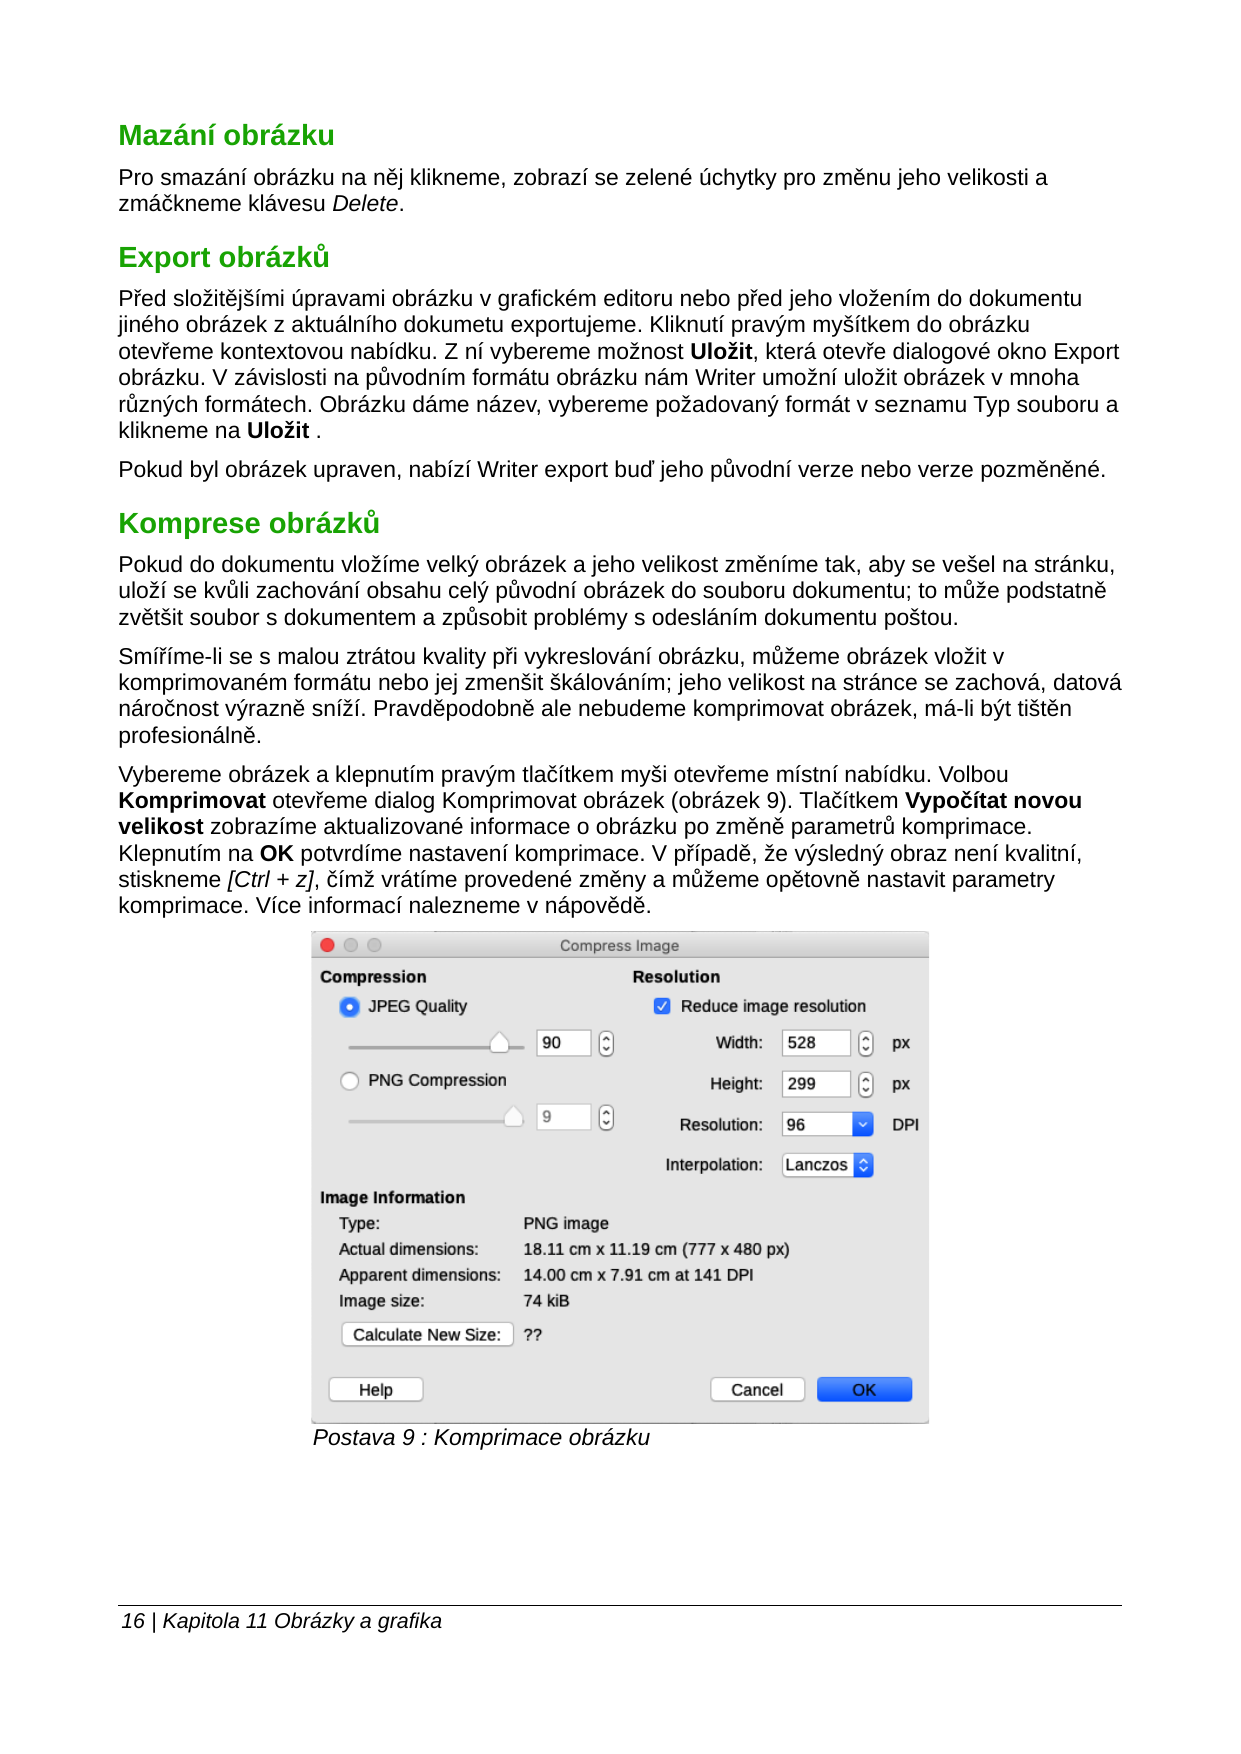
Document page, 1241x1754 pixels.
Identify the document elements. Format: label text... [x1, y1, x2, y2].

subtitle Komprese obrázků [118, 506, 1122, 539]
picture [311, 931, 930, 1424]
text Vybereme obrázek a klepnutím pravým tlačítkem myši otevřeme místní nabídku. Volbou Komprimovat otevřeme dialog Komprimovat obrázek (obrázek 9). Tlačítkem Vypočítat novou velikost zobrazíme aktualizované informace o obrázku po změně parametrů komprimace. Klepnutím na OK potvrdíme nastavení komprimace. V případě, že výsledný obraz není kvalitní, stiskneme [Ctrl + z], čímž vrátíme provedené změny a můžeme opětovně nastavit parametry komprimace. Více informací nalezneme v nápovědě. [118, 761, 1122, 919]
text Pokud byl obrázek upraven, nabízí Writer export buď jeho původní verze nebo verze pozměněné. [118, 456, 1122, 482]
text Smíříme-li se s malou ztrátou kvality při vykreslování obrázku, můžeme obrázek vložit v komprimovaném formátu nebo jej zmenšit škálováním; jeho velikost na stránce se zachová, datová náročnost výrazně sníží. Pravděpodobně ale nebudeme komprimovat obrázek, má-li být tištěn profesionálně. [118, 643, 1122, 748]
subtitle Export obrázků [118, 240, 1122, 273]
text Pokud do dokumentu vložíme velký obrázek a jeho velikost změníme tak, aby se vešel na stránku, uloží se kvůli zachování obsahu celý původní obrázek do souboru dokumentu; to může podstatně zvětšit soubor s dokumentem a způsobit problémy s odesláním dokumentu poštou. [118, 551, 1122, 630]
text Postava 9 : Komprimace obrázku [313, 1424, 928, 1450]
subtitle Mazání obrázku [118, 118, 1122, 152]
text Pro smazání obrázku na něj klikneme, zobrazí se zelené úchytky pro změnu jeho velikosti a zmáčkneme klávesu Delete. [118, 163, 1122, 216]
text Před složitějšími úpravami obrázku v grafickém editoru nebo před jeho vložením do dokumentu jiného obrázek z aktuálního dokumetu exportujeme. Kliknutí pravým myšítkem do obrázku otevřeme kontextovou nabídku. Z ní vybereme možnost Uložit, která otevře dialogové okno Export obrázku. V závislosti na původním formátu obrázku nám Writer umožní uložit obrázek v mnoha různých formátech. Obrázku dáme název, vybereme požadovaný formát v seznamu Typ souboru a klikneme na Uložit . [118, 285, 1122, 443]
